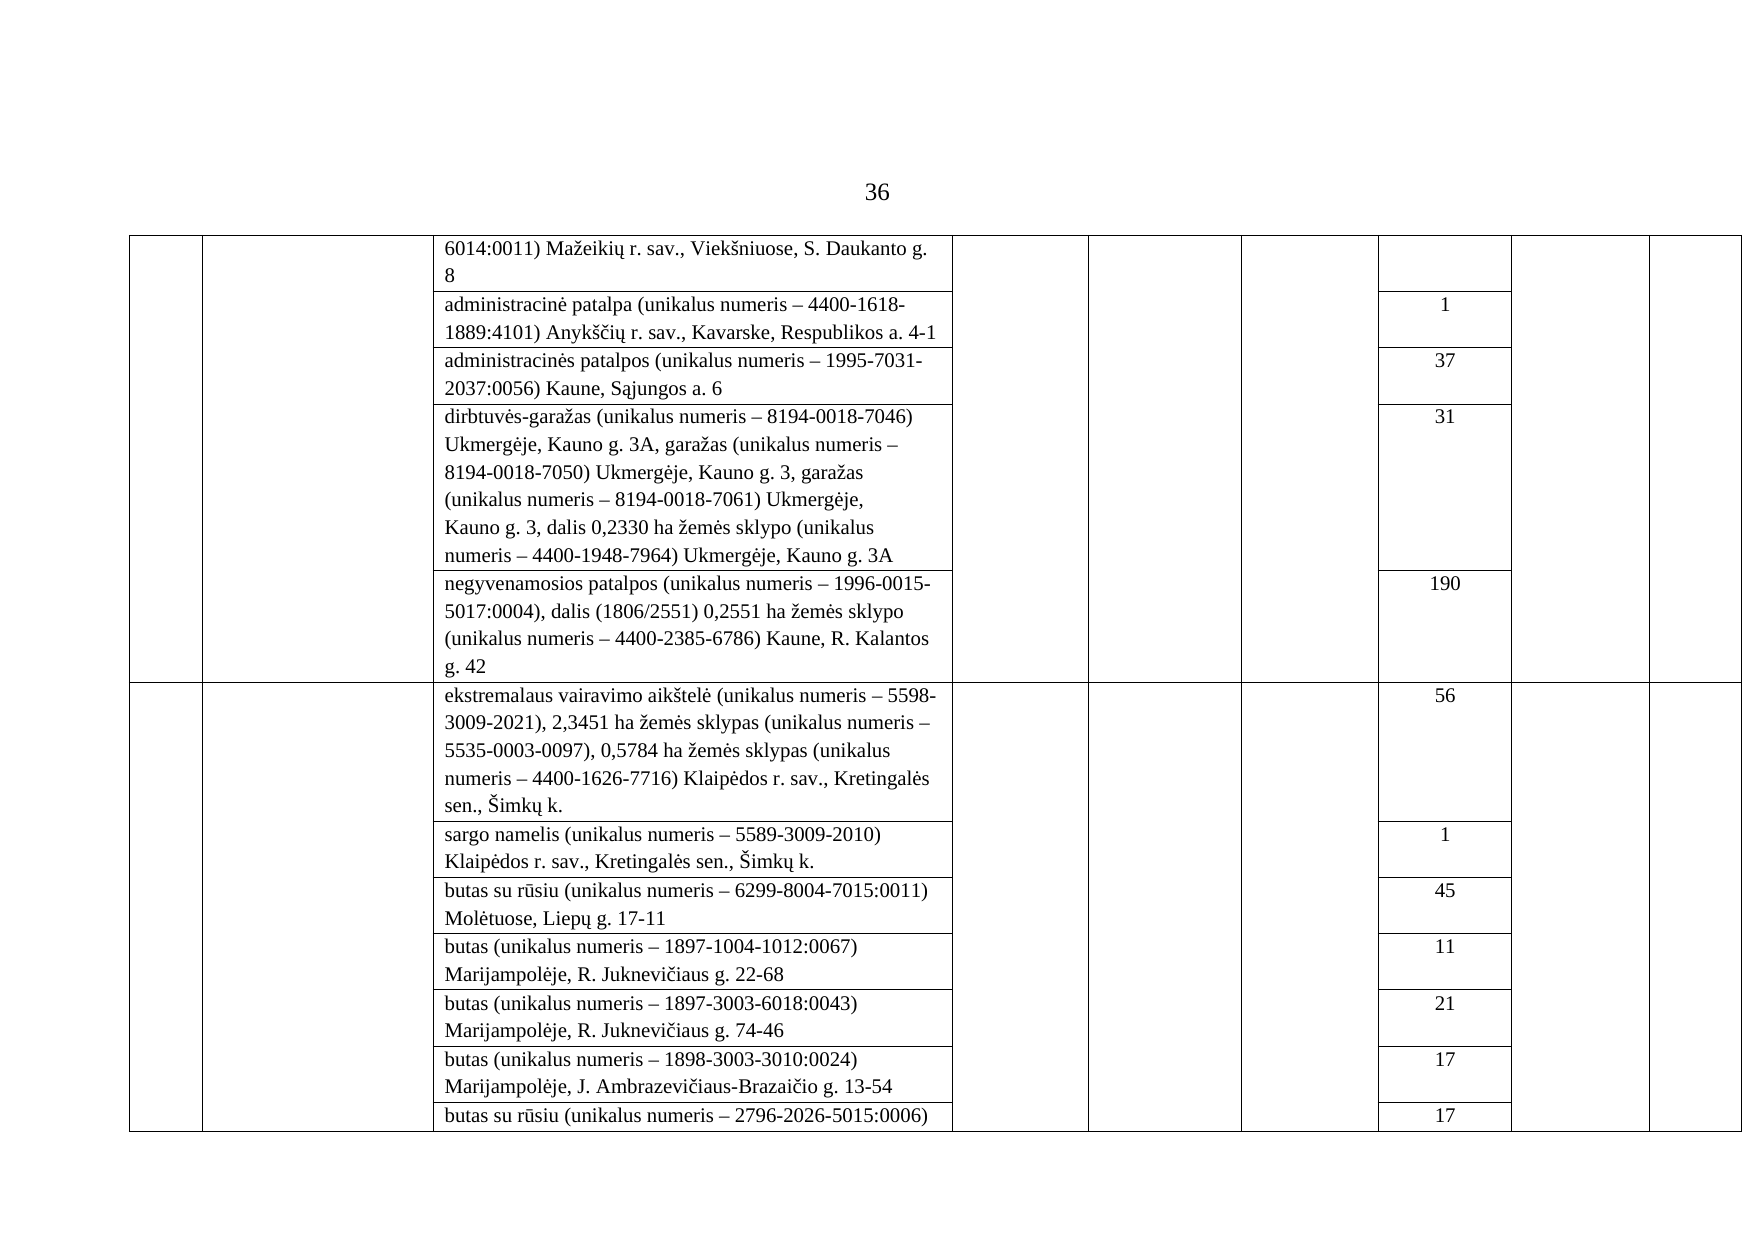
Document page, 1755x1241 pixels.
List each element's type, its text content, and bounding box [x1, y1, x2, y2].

table_cell 190 [1379, 571, 1511, 682]
table_cell 17 [1379, 1103, 1511, 1131]
table_cell ekstremalaus vairavimo aikštelė (unikalus numeris – 5598-3009-2021), 2,3451 ha žemės sklypas (unikalus numeris – 5535-0003-0097), 0,5784 ha žemės sklypas (unikalus numeris – 4400-1626-7716) Klaipėdos r. sav., Kretingalės sen., Šimkų k. [434, 683, 952, 821]
table_cell 6014:0011) Mažeikių r. sav., Viekšniuose, S. Daukanto g. 8 [434, 236, 952, 291]
table_cell administracinės patalpos (unikalus numeris – 1995-7031-2037:0056) Kaune, Sąjungos a. 6 [434, 348, 952, 403]
table_cell [1512, 236, 1649, 682]
table_cell [203, 683, 433, 1131]
table_cell butas (unikalus numeris – 1898-3003-3010:0024) Marijampolėje, J. Ambrazevičiaus-Brazaičio g. 13-54 [434, 1047, 952, 1102]
table_cell [1742, 682, 1754, 821]
table_cell [1089, 236, 1241, 682]
table_cell [1742, 821, 1754, 877]
table_cell [130, 683, 202, 1131]
table_cell [1742, 1102, 1754, 1131]
table_cell [1242, 236, 1378, 682]
table_cell administracinė patalpa (unikalus numeris – 4400-1618-1889:4101) Anykščių r. sav., Kavarske, Respublikos a. 4-1 [434, 292, 952, 347]
table_cell [1742, 877, 1754, 933]
table_cell [1242, 683, 1378, 1131]
table_cell [1089, 683, 1241, 1131]
table_cell dirbtuvės-garažas (unikalus numeris – 8194-0018-7046) Ukmergėje, Kauno g. 3A, garažas (unikalus numeris – 8194-0018-7050) Ukmergėje, Kauno g. 3, garažas (unikalus numeris – 8194-0018-7061) Ukmergėje, Kauno g. 3, dalis 0,2330 ha žemės sklypo (unikalus numeris – 4400-1948-7964) Ukmergėje, Kauno g. 3A [434, 405, 952, 570]
table_cell [1742, 989, 1754, 1046]
table_cell [1742, 933, 1754, 989]
table_cell 45 [1379, 878, 1511, 933]
table_cell [1742, 291, 1754, 347]
table_cell 31 [1379, 405, 1511, 570]
table_cell butas su rūsiu (unikalus numeris – 6299-8004-7015:0011) Molėtuose, Liepų g. 17-11 [434, 878, 952, 933]
table_cell butas su rūsiu (unikalus numeris – 2796-2026-5015:0006) [434, 1103, 952, 1131]
table_cell [1742, 235, 1754, 291]
table_cell [1650, 683, 1741, 1131]
table_cell [1379, 236, 1511, 291]
table_cell 37 [1379, 348, 1511, 403]
table_cell [1650, 236, 1741, 682]
table_cell [1742, 404, 1754, 570]
table_cell 1 [1379, 822, 1511, 877]
table_cell 11 [1379, 934, 1511, 989]
table_cell [203, 236, 433, 682]
table_cell sargo namelis (unikalus numeris – 5589-3009-2010) Klaipėdos r. sav., Kretingalės sen., Šimkų k. [434, 822, 952, 877]
table_cell negyvenamosios patalpos (unikalus numeris – 1996-0015-5017:0004), dalis (1806/2551) 0,2551 ha žemės sklypo (unikalus numeris – 4400-2385-6786) Kaune, R. Kalantos g. 42 [434, 571, 952, 682]
table_cell [1512, 683, 1649, 1131]
table_cell [1742, 570, 1754, 682]
table_cell 1 [1379, 292, 1511, 347]
table_cell [1742, 347, 1754, 403]
table_cell 17 [1379, 1047, 1511, 1102]
table_cell 21 [1379, 990, 1511, 1046]
table_cell [130, 236, 202, 682]
table_cell butas (unikalus numeris – 1897-1004-1012:0067) Marijampolėje, R. Juknevičiaus g. 22-68 [434, 934, 952, 989]
table_cell [953, 683, 1088, 1131]
table_cell [1742, 1046, 1754, 1102]
table_cell 56 [1379, 683, 1511, 821]
table_cell butas (unikalus numeris – 1897-3003-6018:0043) Marijampolėje, R. Juknevičiaus g. 74-46 [434, 990, 952, 1046]
table_cell [953, 236, 1088, 682]
